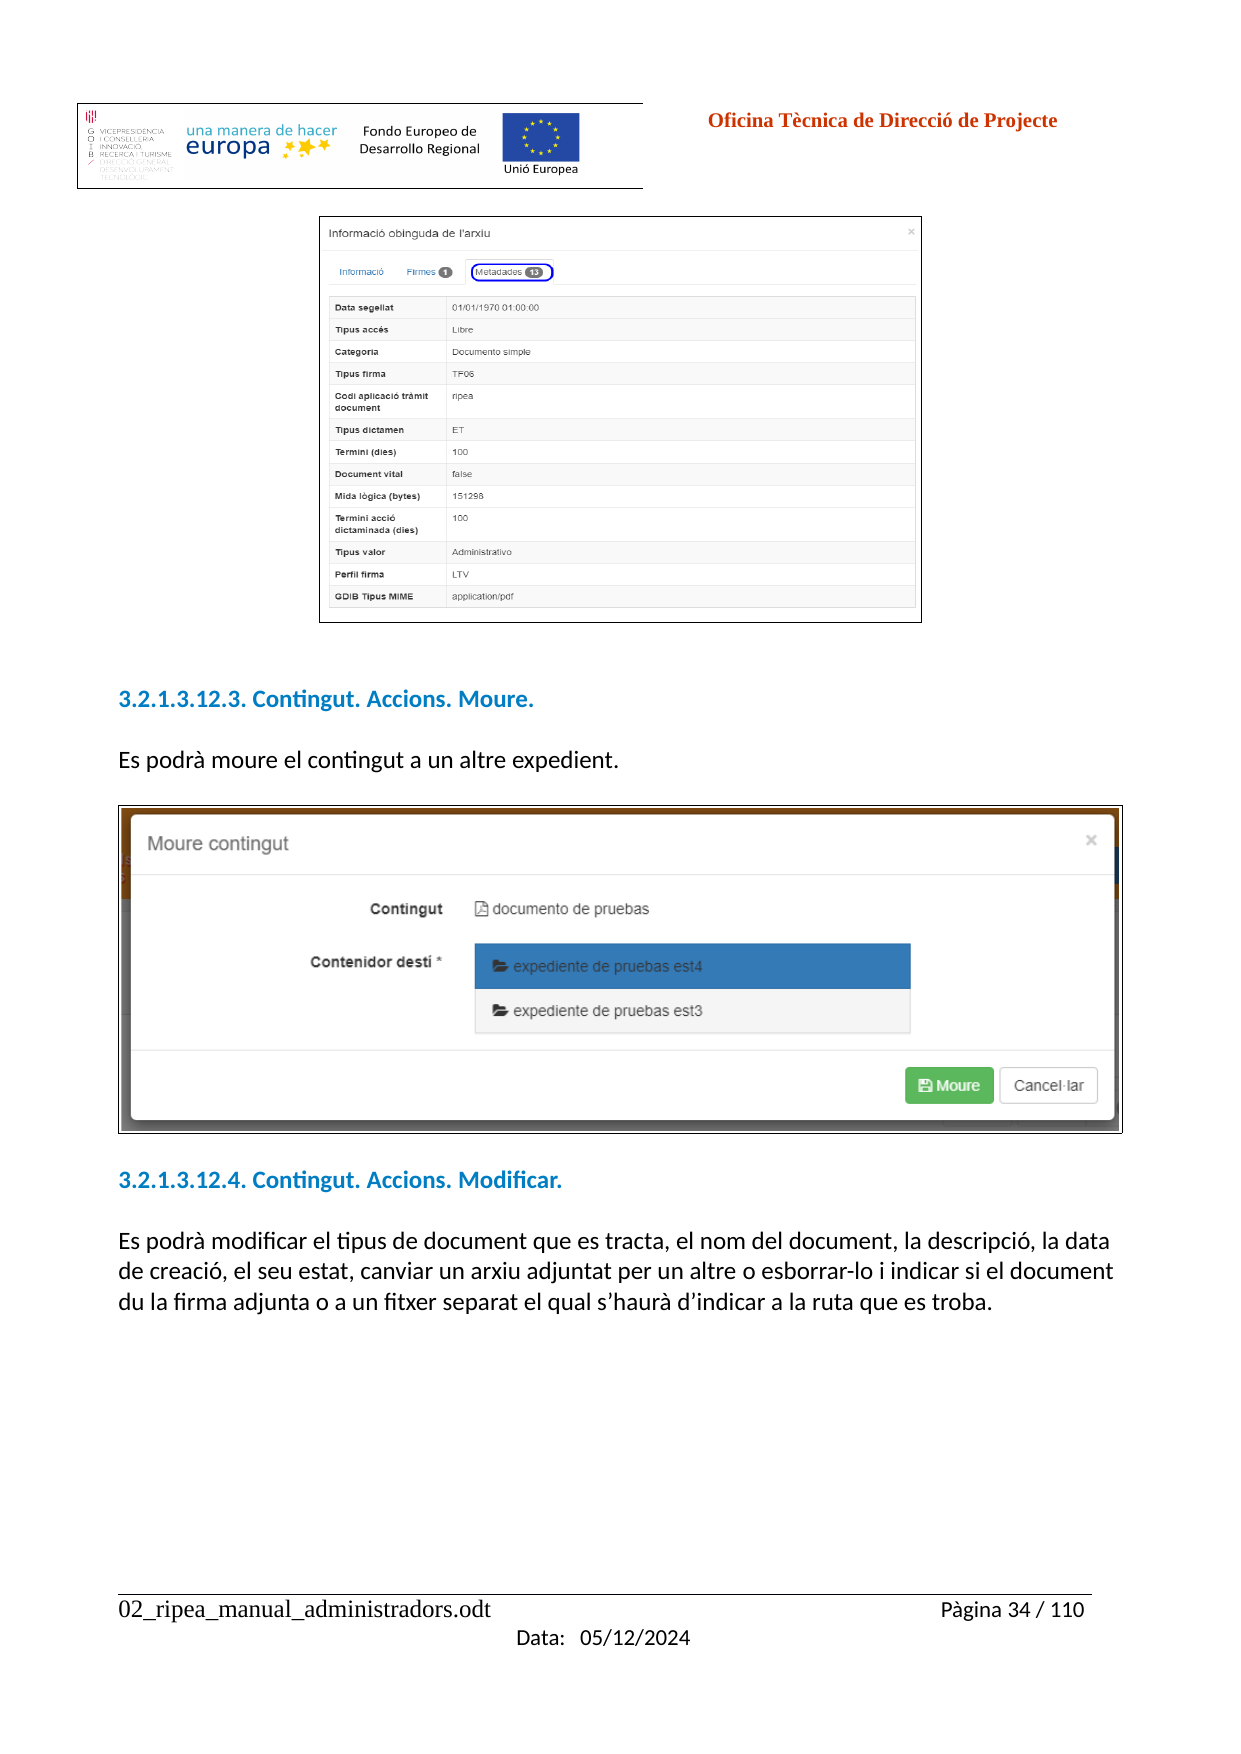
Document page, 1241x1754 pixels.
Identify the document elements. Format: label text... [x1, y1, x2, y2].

text Es podrà modificar el tipus de document que es tracta, el nom del document, la descripció, la data de creació, el seu estat, canviar un arxiu adjuntat per un altre o esborrar-lo i indicar si el document du la firma adjunta o a un fitxer separat el qual s’haurà d’indicar a la ruta que es troba. [118, 1225, 1122, 1316]
picture [321, 219, 919, 620]
text 3.2.1.3.12.3. Contingut. Accions. Moure. [118, 683, 1122, 714]
picture [82, 108, 178, 182]
picture [121, 808, 1119, 1131]
text 3.2.1.3.12.4. Contingut. Accions. Modificar. [118, 1164, 1122, 1194]
picture [184, 108, 585, 182]
text Es podrà moure el contingut a un altre expedient. [118, 744, 1122, 775]
